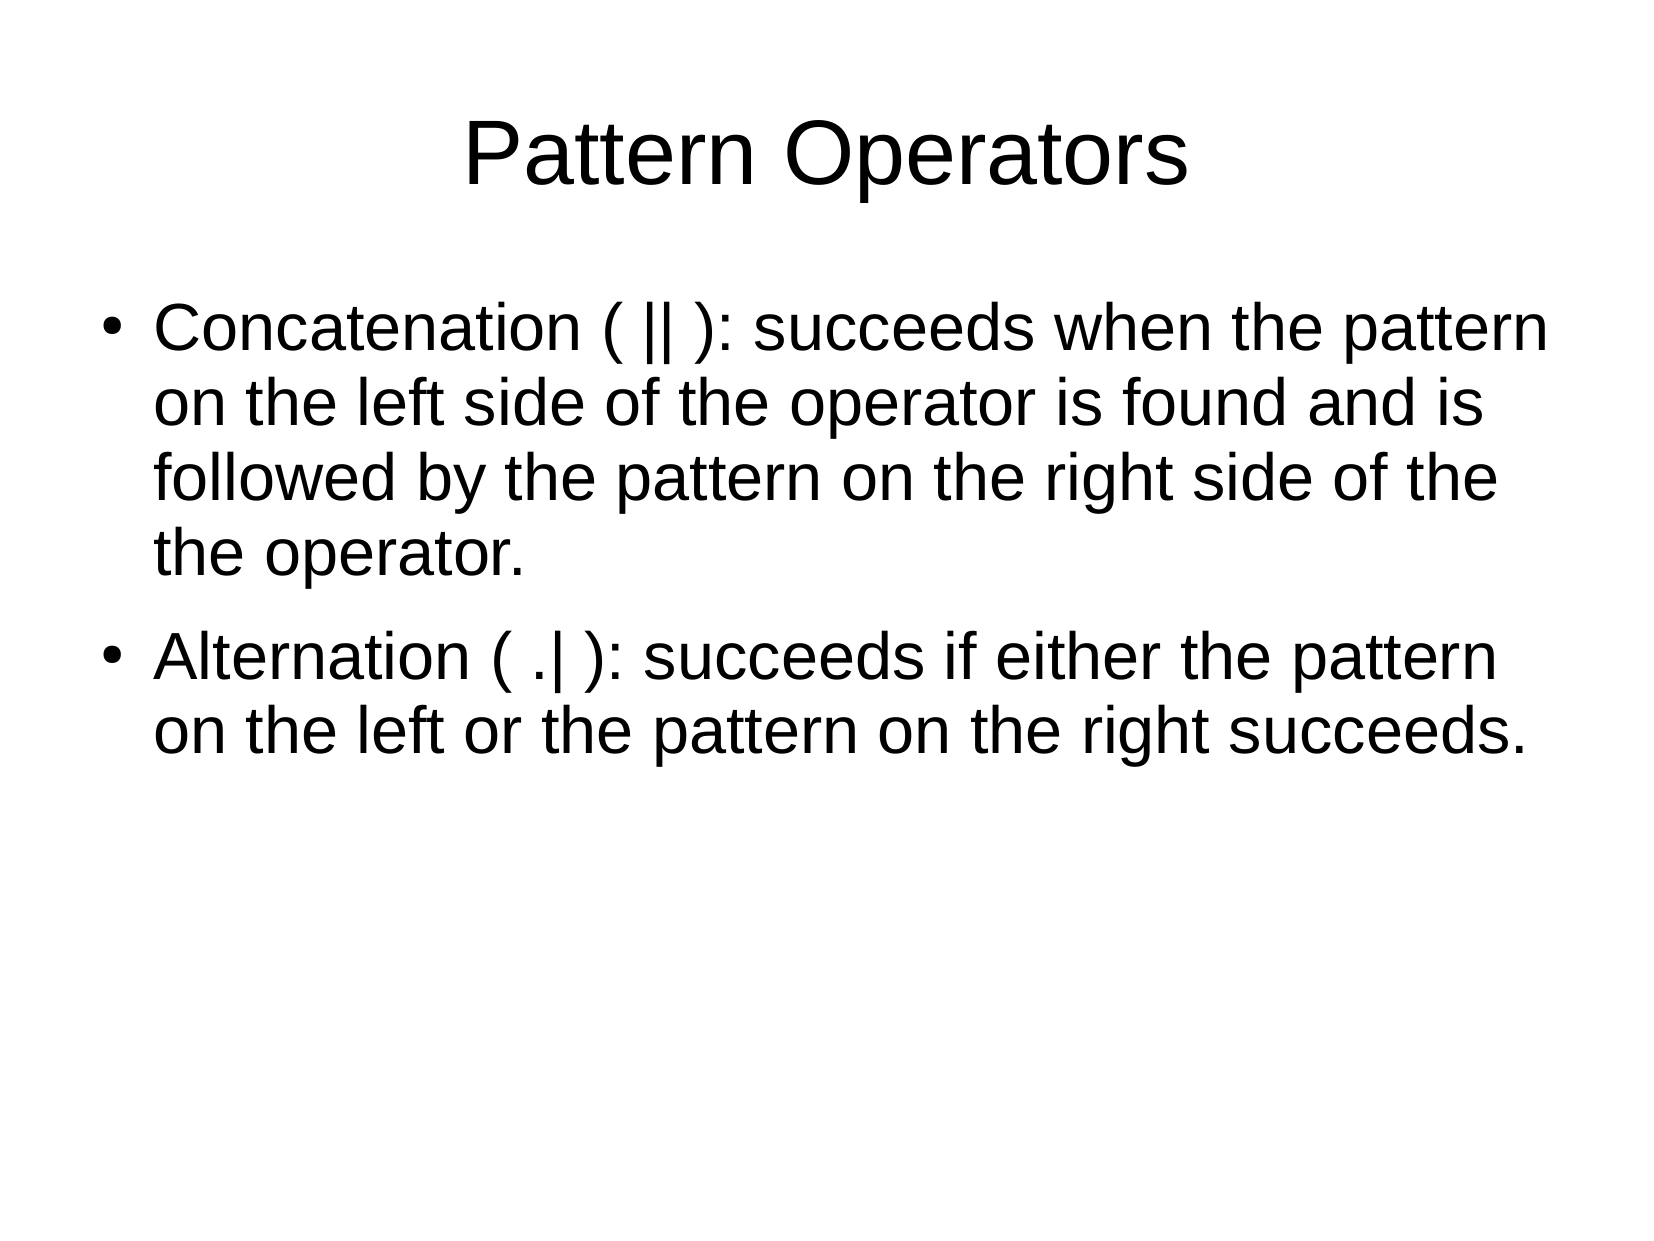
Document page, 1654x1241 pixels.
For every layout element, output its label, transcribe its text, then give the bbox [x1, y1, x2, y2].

list Concatenation ( || ): succeeds when the pattern on the left side of the operator is found and is followed by the pattern on the right side of the the operator. Alternation ( .| ): succeeds if either the pattern on the left or the pattern on the right succeeds. [82, 290, 1571, 1010]
title Pattern Operators [82, 49, 1571, 257]
